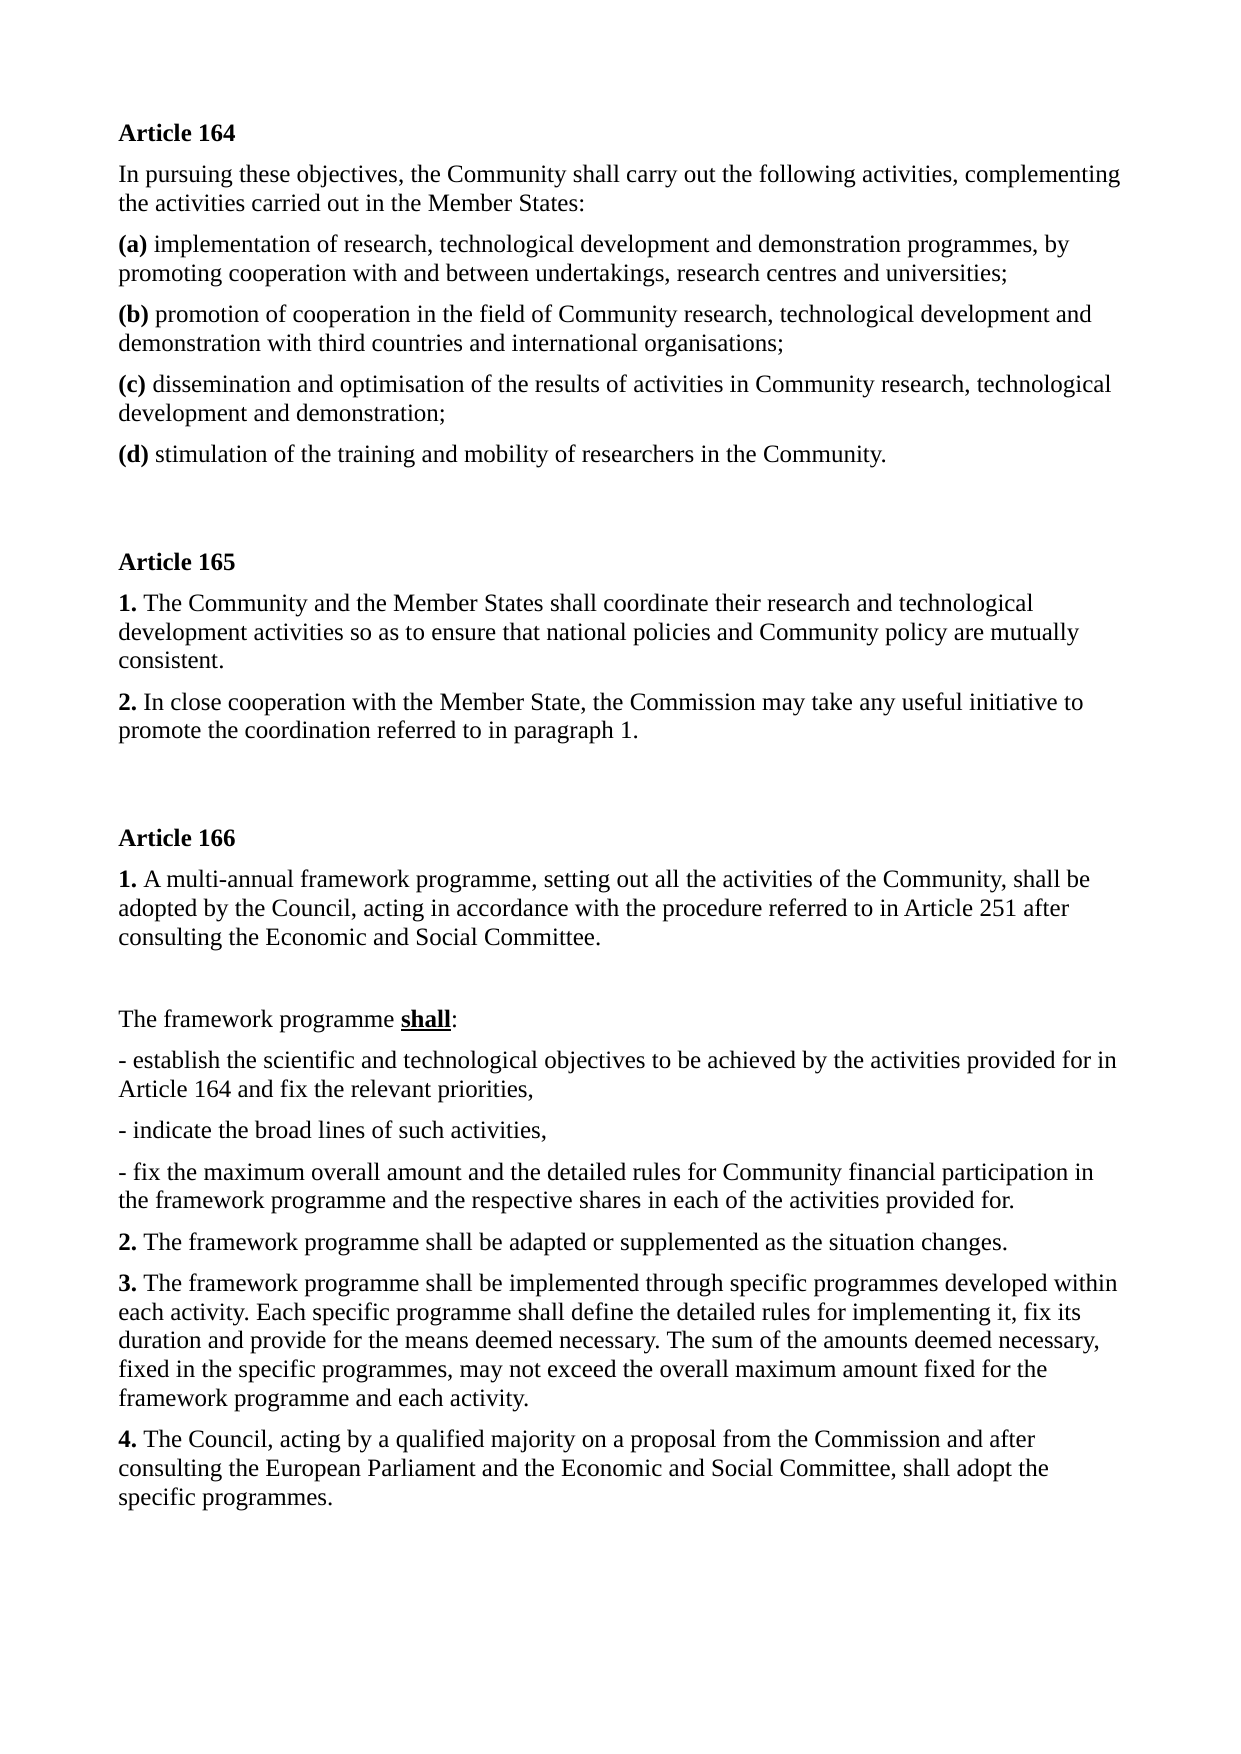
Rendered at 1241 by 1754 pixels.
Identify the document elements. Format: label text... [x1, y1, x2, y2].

text - indicate the broad lines of such activities, [118, 1116, 1122, 1144]
subtitle Article 166 [118, 823, 1122, 852]
text The framework programme shall: [118, 1004, 1122, 1033]
text - fix the maximum overall amount and the detailed rules for Community financial participation in the framework programme and the respective shares in each of the activities provided for. [118, 1157, 1122, 1214]
text - establish the scientific and technological objectives to be achieved by the activities provided for in Article 164 and fix the relevant priorities, [118, 1046, 1122, 1103]
subtitle Article 165 [118, 547, 1122, 576]
text (b) promotion of cooperation in the field of Community research, technological development and demonstration with third countries and international organisations; [118, 299, 1122, 357]
text 4. The Council, acting by a qualified majority on a proposal from the Commission and after consulting the European Parliament and the Economic and Social Committee, shall adopt the specific programmes. [118, 1424, 1122, 1511]
text In pursuing these objectives, the Community shall carry out the following activities, complementing the activities carried out in the Member States: [118, 159, 1122, 217]
text 1. The Community and the Member States shall coordinate their research and technological development activities so as to ensure that national policies and Community policy are mutually consistent. [118, 588, 1122, 674]
text (c) dissemination and optimisation of the results of activities in Community research, technological development and demonstration; [118, 369, 1122, 427]
text 1. A multi-annual framework programme, setting out all the activities of the Community, shall be adopted by the Council, acting in accordance with the procedure referred to in Article 251 after consulting the Economic and Social Committee. [118, 864, 1122, 951]
text (a) implementation of research, technological development and demonstration programmes, by promoting cooperation with and between undertakings, research centres and universities; [118, 229, 1122, 287]
subtitle Article 164 [118, 118, 1122, 147]
text 3. The framework programme shall be implemented through specific programmes developed within each activity. Each specific programme shall define the detailed rules for implementing it, fix its duration and provide for the means deemed necessary. The sum of the amounts deemed necessary, fixed in the specific programmes, may not exceed the overall maximum amount fixed for the framework programme and each activity. [118, 1268, 1122, 1412]
text 2. In close cooperation with the Member State, the Commission may take any useful initiative to promote the coordination referred to in paragraph 1. [118, 687, 1122, 744]
text 2. The framework programme shall be adapted or supplemented as the situation changes. [118, 1227, 1122, 1256]
text (d) stimulation of the training and mobility of researchers in the Community. [118, 439, 1122, 468]
